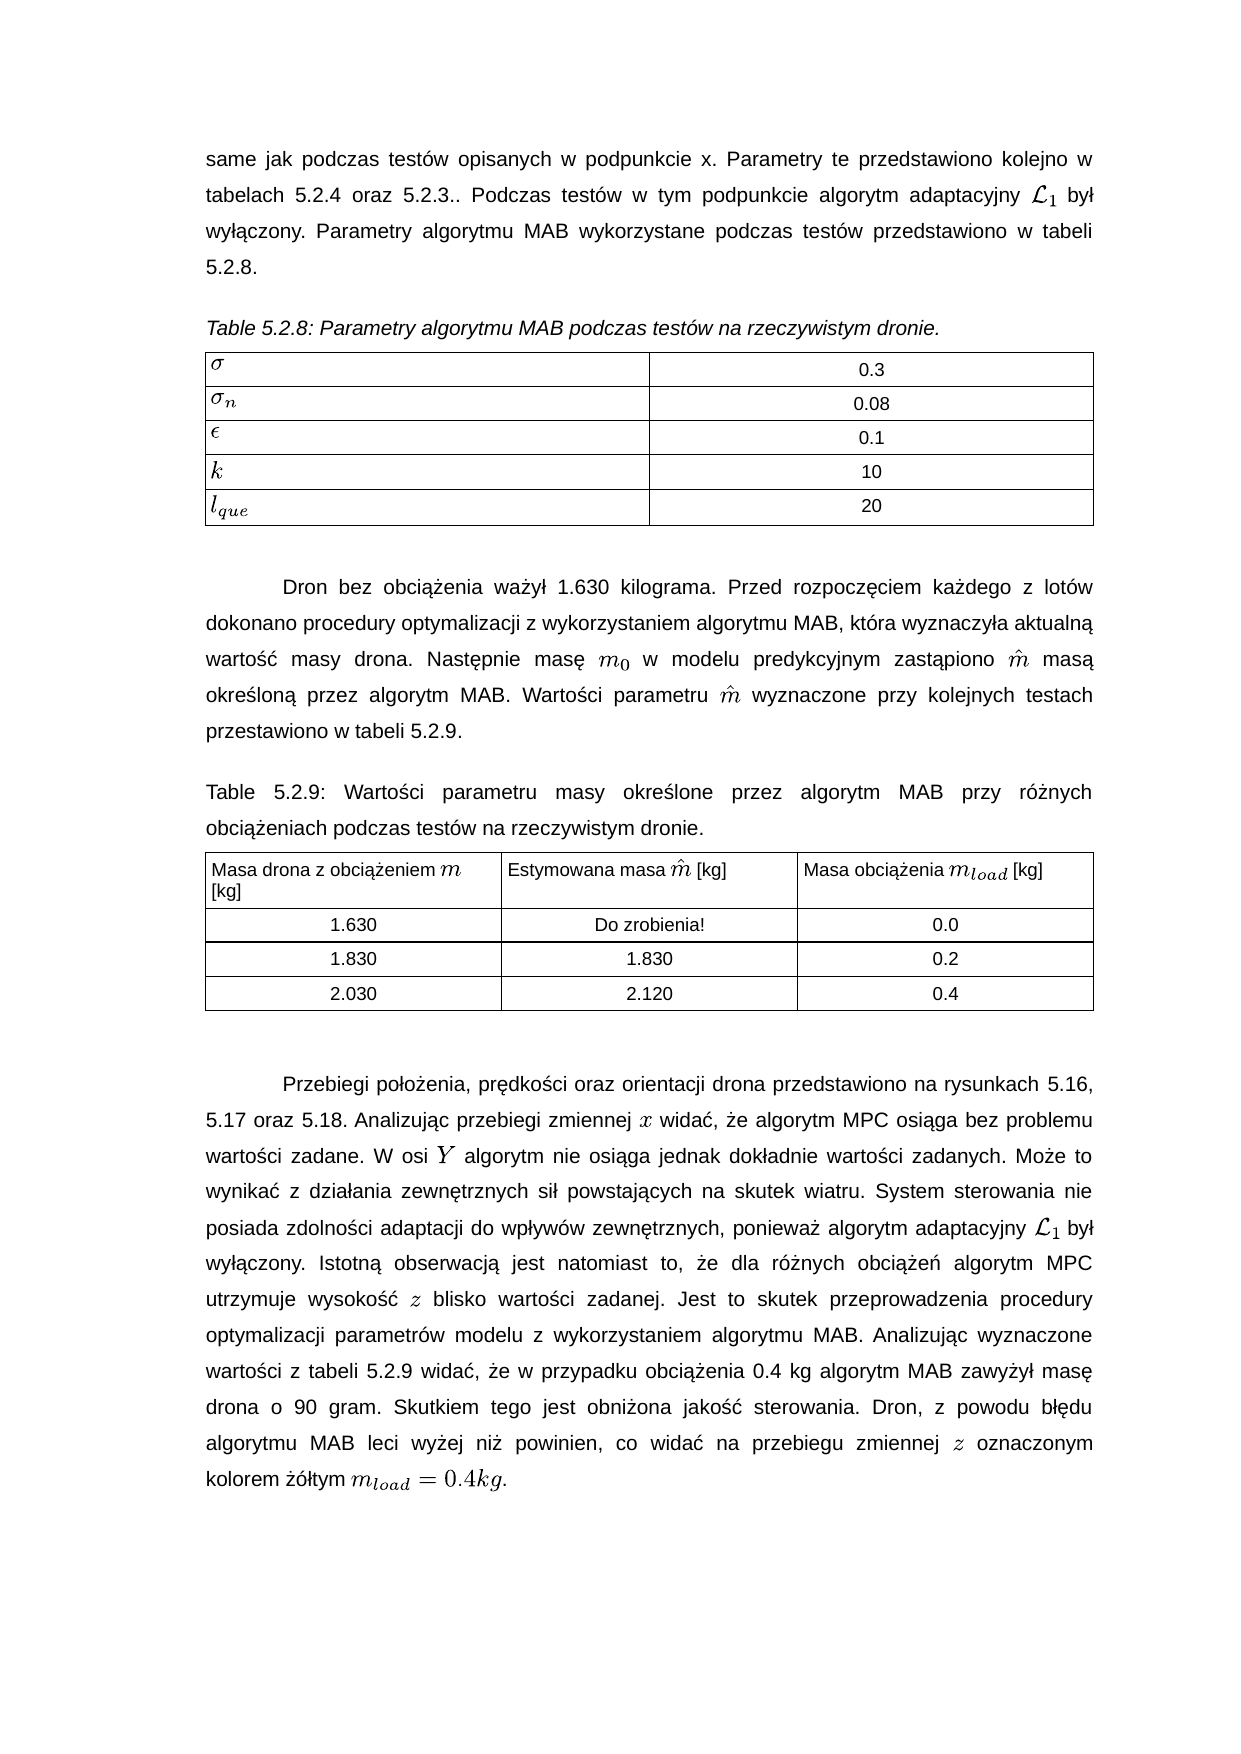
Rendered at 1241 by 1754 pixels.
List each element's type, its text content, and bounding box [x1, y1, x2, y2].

text same jak podczas testów opisanych w podpunkcie x. Parametry te przedstawiono kolejno w tabelach 5.2.4 oraz 5.2.3.. Podczas testów w tym podpunkcie algorytm adaptacyjny był wyłączony. Parametry algorytmu MAB wykorzystane podczas testów przedstawiono w tabeli 5.2.8. [206, 147, 1093, 279]
table_cell Do zrobienia! [502, 909, 797, 941]
text Table 5.2.9: Wartości parametru masy określone przez algorytm MAB przy różnych obciążeniach podczas testów na rzeczywistym dronie. [206, 780, 1093, 840]
table_header [206, 353, 649, 386]
table_cell 0.4 [798, 977, 1093, 1009]
table_header Masa drona z obciążeniem [kg] [206, 853, 501, 907]
table_cell 1.830 [206, 943, 501, 976]
table_cell 1.830 [502, 943, 797, 976]
text Przebiegi położenia, prędkości oraz orientacji drona przedstawiono na rysunkach 5.16, 5.17 oraz 5.18. Analizując przebiegi zmiennej widać, że algorytm MPC osiąga bez problemu wartości zadane. W osi algorytm nie osiąga jednak dokładnie wartości zadanych. Może to wynikać z działania zewnętrznych sił powstających na skutek wiatru. System sterowania nie posiada zdolności adaptacji do wpływów zewnętrznych, ponieważ algorytm adaptacyjny był wyłączony. Istotną obserwacją jest natomiast to, że dla różnych obciążeń algorytm MPC utrzymuje wysokość blisko wartości zadanej. Jest to skutek przeprowadzenia procedury optymalizacji parametrów modelu z wykorzystaniem algorytmu MAB. Analizując wyznaczone wartości z tabeli 5.2.9 widać, że w przypadku obciążenia 0.4 kg algorytm MAB zawyżył masę drona o 90 gram. Skutkiem tego jest obniżona jakość sterowania. Dron, z powodu błędu algorytmu MAB leci wyżej niż powinien, co widać na przebiegu zmiennej oznaczonym kolorem żółtym . [206, 1072, 1093, 1491]
table_cell 10 [650, 455, 1093, 488]
table_cell 20 [650, 490, 1093, 525]
text Table 5.2.8: Parametry algorytmu MAB podczas testów na rzeczywistym dronie. [206, 316, 1093, 340]
table_cell [206, 387, 649, 420]
table_cell [206, 421, 649, 454]
table_cell 0.0 [798, 909, 1093, 941]
table_cell 0.08 [650, 387, 1093, 420]
table_cell 1.630 [206, 909, 501, 941]
table_cell 2.030 [206, 977, 501, 1009]
table_cell [206, 455, 649, 488]
table_cell 0.1 [650, 421, 1093, 454]
table_header 0.3 [650, 353, 1093, 386]
table_cell 2.120 [502, 977, 797, 1009]
table_cell 0.2 [798, 943, 1093, 976]
table_header Estymowana masa [kg] [502, 853, 797, 907]
table_cell [206, 490, 649, 525]
table_header Masa obciążenia [kg] [798, 853, 1093, 907]
text Dron bez obciążenia ważył 1.630 kilograma. Przed rozpoczęciem każdego z lotów dokonano procedury optymalizacji z wykorzystaniem algorytmu MAB, która wyznaczyła aktualną wartość masy drona. Następnie masę w modelu predykcyjnym zastąpiono masą określoną przez algorytm MAB. Wartości parametru wyznaczone przy kolejnych testach przestawiono w tabeli 5.2.9. [206, 575, 1093, 743]
